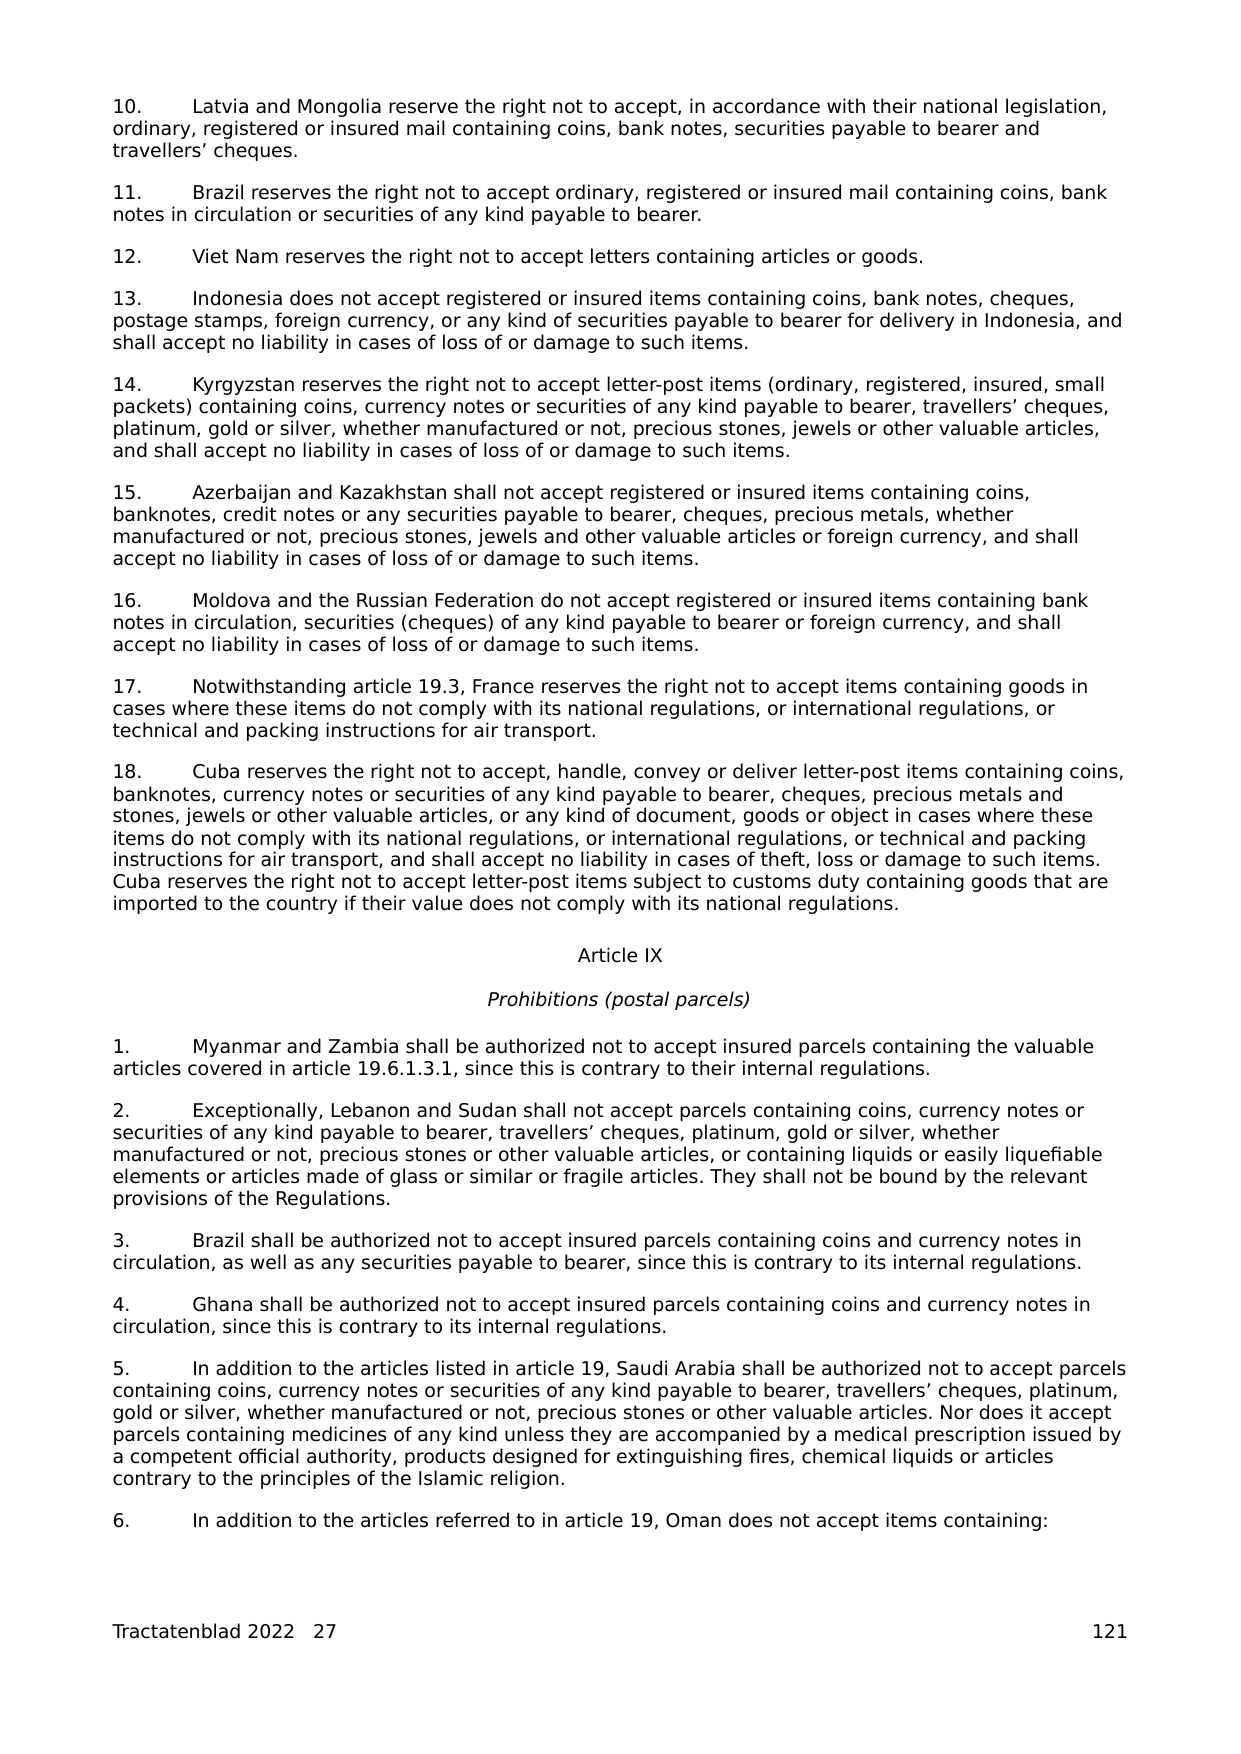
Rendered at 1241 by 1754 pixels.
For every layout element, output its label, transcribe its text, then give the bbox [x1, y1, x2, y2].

text 16. Moldova and the Russian Federation do not accept registered or insured items containing bank notes in circulation, securities (cheques) of any kind payable to bearer or foreign currency, and shall accept no liability in cases of loss of or damage to such items. [112, 589, 1128, 656]
text 15. Azerbaijan and Kazakhstan shall not accept registered or insured items containing coins, banknotes, credit notes or any securities payable to bearer, cheques, precious metals, whether manufactured or not, precious stones, jewels and other valuable articles or foreign currency, and shall accept no liability in cases of loss of or damage to such items. [112, 482, 1128, 569]
text 4. Ghana shall be authorized not to accept insured parcels containing coins and currency notes in circulation, since this is contrary to its internal regulations. [112, 1294, 1128, 1338]
text 3. Brazil shall be authorized not to accept insured parcels containing coins and currency notes in circulation, as well as any securities payable to bearer, since this is contrary to its internal regulations. [112, 1230, 1128, 1274]
text 14. Kyrgyzstan reserves the right not to accept letter-post items (ordinary, registered, insured, small packets) containing coins, currency notes or securities of any kind payable to bearer, travellers’ cheques, platinum, gold or silver, whether manufactured or not, precious stones, jewels or other valuable articles, and shall accept no liability in cases of loss of or damage to such items. [112, 374, 1128, 462]
text 1. Myanmar and Zambia shall be authorized not to accept insured parcels containing the valuable articles covered in article 19.6.1.3.1, since this is contrary to their internal regulations. [112, 1036, 1128, 1080]
text 10. Latvia and Mongolia reserve the right not to accept, in accordance with their national legislation, ordinary, registered or insured mail containing coins, bank notes, securities payable to bearer and travellers’ cheques. [112, 96, 1128, 162]
text 12. Viet Nam reserves the right not to accept letters containing articles or goods. [112, 246, 1128, 268]
text 5. In addition to the articles listed in article 19, Saudi Arabia shall be authorized not to accept parcels containing coins, currency notes or securities of any kind payable to bearer, travellers’ cheques, platinum, gold or silver, whether manufactured or not, precious stones or other valuable articles. Nor does it accept parcels containing medicines of any kind unless they are accompanied by a medical prescription issued by a competent official authority, products designed for extinguishing fires, chemical liquids or articles contrary to the principles of the Islamic religion. [112, 1358, 1128, 1490]
text 6. In addition to the articles referred to in article 19, Oman does not accept items containing: [112, 1510, 1128, 1532]
text 11. Brazil reserves the right not to accept ordinary, registered or insured mail containing coins, bank notes in circulation or securities of any kind payable to bearer. [112, 182, 1128, 226]
text 2. Exceptionally, Lebanon and Sudan shall not accept parcels containing coins, currency notes or securities of any kind payable to bearer, travellers’ cheques, platinum, gold or silver, whether manufactured or not, precious stones or other valuable articles, or containing liquids or easily liquefiable elements or articles made of glass or similar or fragile articles. They shall not be bound by the relevant provisions of the Regulations. [112, 1100, 1128, 1210]
text 18. Cuba reserves the right not to accept, handle, convey or deliver letter-post items containing coins, banknotes, currency notes or securities of any kind payable to bearer, cheques, precious metals and stones, jewels or other valuable articles, or any kind of document, goods or object in cases where these items do not comply with its national regulations, or international regulations, or technical and packing instructions for air transport, and shall accept no liability in cases of theft, loss or damage to such items. Cuba reserves the right not to accept letter-post items subject to customs duty containing goods that are imported to the country if their value does not comply with its national regulations. [112, 761, 1128, 915]
text 13. Indonesia does not accept registered or insured items containing coins, bank notes, cheques, postage stamps, foreign currency, or any kind of securities payable to bearer for delivery in Indonesia, and shall accept no liability in cases of loss of or damage to such items. [112, 288, 1128, 354]
text 17. Notwithstanding article 19.3, France reserves the right not to accept items containing goods in cases where these items do not comply with its national regulations, or international regulations, or technical and packing instructions for air transport. [112, 676, 1128, 741]
subtitle Article IX Prohibitions (postal parcels) [112, 945, 1128, 1011]
